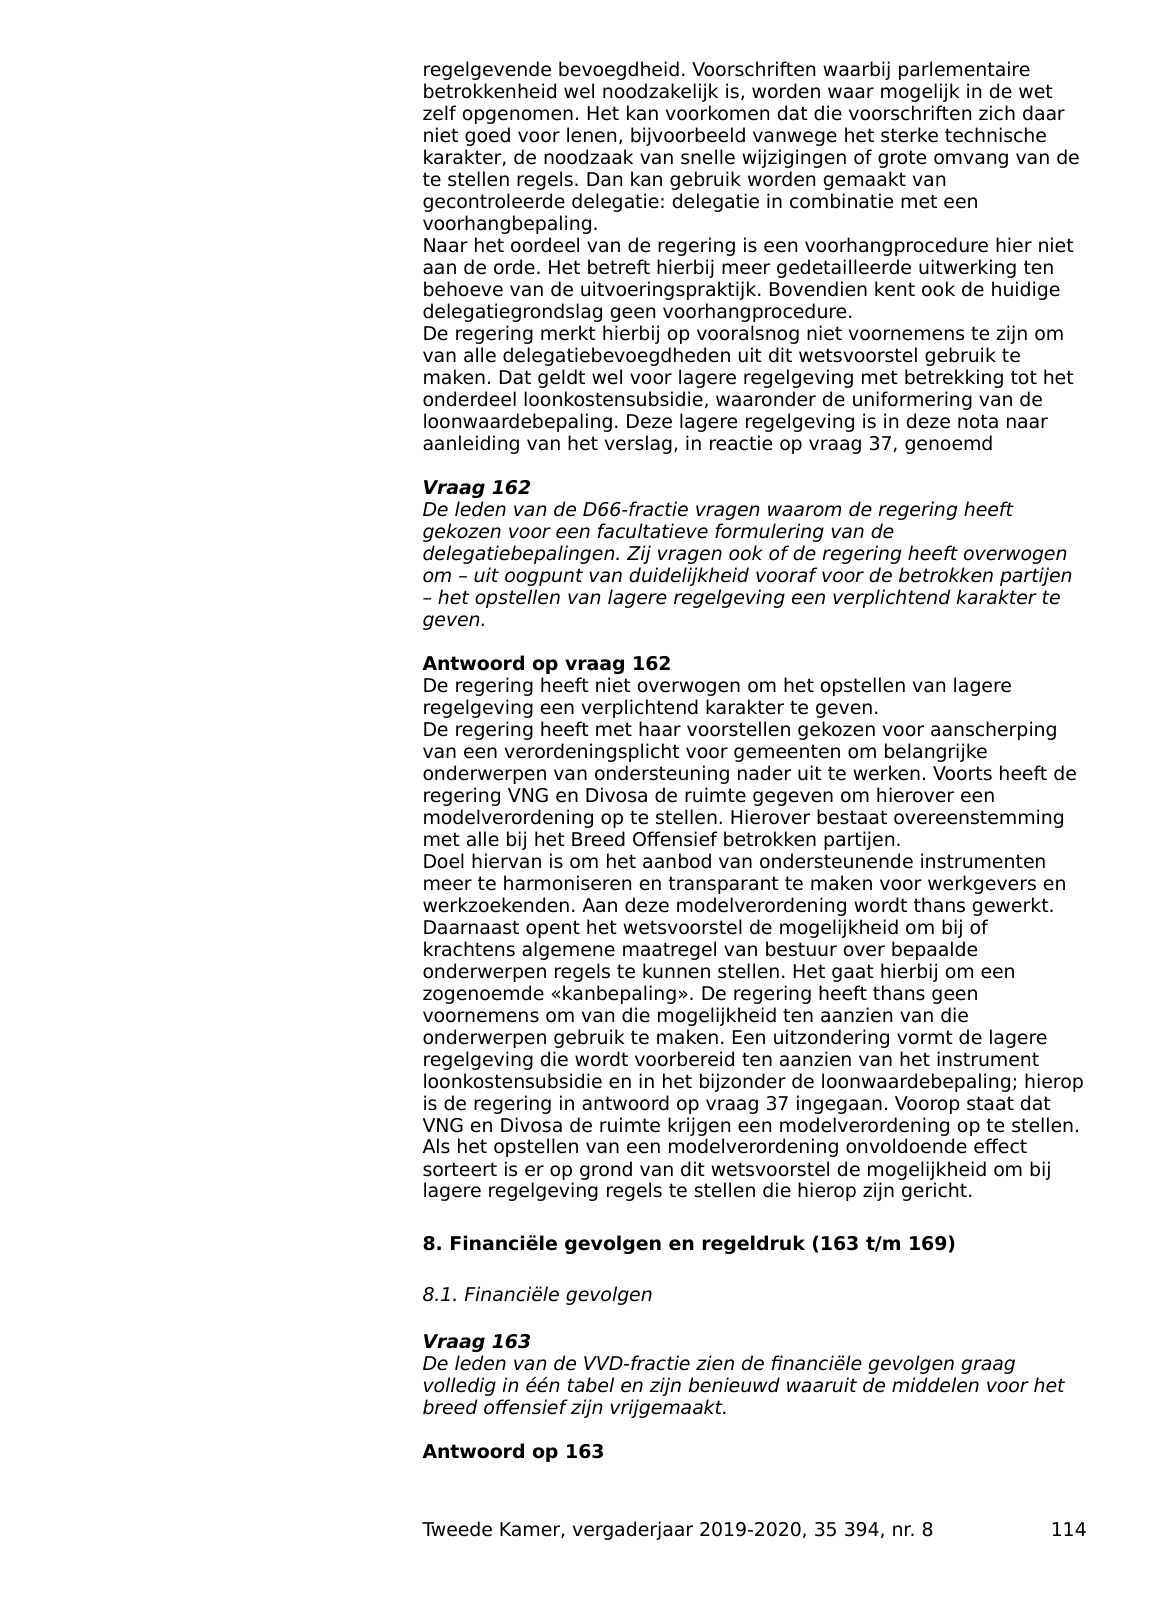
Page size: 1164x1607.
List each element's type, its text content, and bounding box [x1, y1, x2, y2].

subtitle 8. Financiële gevolgen en regeldruk (163 t/m 169) [422, 1232, 1087, 1254]
text De regering heeft met haar voorstellen gekozen voor aanscherping van een verordeningsplicht voor gemeenten om belangrijke onderwerpen van ondersteuning nader uit te werken. Voorts heeft de regering VNG en Divosa de ruimte gegeven om hierover een modelverordening op te stellen. Hierover bestaat overeenstemming met alle bij het Breed Offensief betrokken partijen. [422, 719, 1087, 851]
text Naar het oordeel van de regering is een voorhangprocedure hier niet aan de orde. Het betreft hierbij meer gedetailleerde uitwerking ten behoeve van de uitvoeringspraktijk. Bovendien kent ook de huidige delegatiegrondslag geen voorhangprocedure. [422, 235, 1087, 323]
text Vraag 163 [422, 1331, 1087, 1353]
text De leden van de VVD-fractie zien de financiële gevolgen graag volledig in één tabel en zijn benieuwd waaruit de middelen voor het breed offensief zijn vrijgemaakt. [422, 1353, 1087, 1419]
subtitle 8.1. Financiële gevolgen [422, 1284, 1087, 1306]
text De leden van de D66-fractie vragen waarom de regering heeft gekozen voor een facultatieve formulering van de delegatiebepalingen. Zij vragen ook of de regering heeft overwogen om – uit oogpunt van duidelijkheid vooraf voor de betrokken partijen – het opstellen van lagere regelgeving een verplichtend karakter te geven. [422, 499, 1087, 631]
text Doel hiervan is om het aanbod van ondersteunende instrumenten meer te harmoniseren en transparant te maken voor werkgevers en werkzoekenden. Aan deze modelverordening wordt thans gewerkt. Daarnaast opent het wetsvoorstel de mogelijkheid om bij of krachtens algemene maatregel van bestuur over bepaalde onderwerpen regels te kunnen stellen. Het gaat hierbij om een zogenoemde «kanbepaling». De regering heeft thans geen voornemens om van die mogelijkheid ten aanzien van die onderwerpen gebruik te maken. Een uitzondering vormt de lagere regelgeving die wordt voorbereid ten aanzien van het instrument loonkostensubsidie en in het bijzonder de loonwaardebepaling; hierop is de regering in antwoord op vraag 37 ingegaan. Voorop staat dat VNG en Divosa de ruimte krijgen een modelverordening op te stellen. Als het opstellen van een modelverordening onvoldoende effect sorteert is er op grond van dit wetsvoorstel de mogelijkheid om bij lagere regelgeving regels te stellen die hierop zijn gericht. [422, 851, 1087, 1202]
text De regering heeft niet overwogen om het opstellen van lagere regelgeving een verplichtend karakter te geven. [422, 675, 1087, 719]
text Vraag 162 [422, 477, 1087, 499]
text regelgevende bevoegdheid. Voorschriften waarbij parlementaire betrokkenheid wel noodzakelijk is, worden waar mogelijk in de wet zelf opgenomen. Het kan voorkomen dat die voorschriften zich daar niet goed voor lenen, bijvoorbeeld vanwege het sterke technische karakter, de noodzaak van snelle wijzigingen of grote omvang van de te stellen regels. Dan kan gebruik worden gemaakt van gecontroleerde delegatie: delegatie in combinatie met een voorhangbepaling. [422, 59, 1087, 235]
text De regering merkt hierbij op vooralsnog niet voornemens te zijn om van alle delegatiebevoegdheden uit dit wetsvoorstel gebruik te maken. Dat geldt wel voor lagere regelgeving met betrekking tot het onderdeel loonkostensubsidie, waaronder de uniformering van de loonwaardebepaling. Deze lagere regelgeving is in deze nota naar aanleiding van het verslag, in reactie op vraag 37, genoemd [422, 323, 1087, 455]
text Antwoord op vraag 162 [422, 653, 1087, 675]
text Antwoord op 163 [422, 1441, 1087, 1463]
